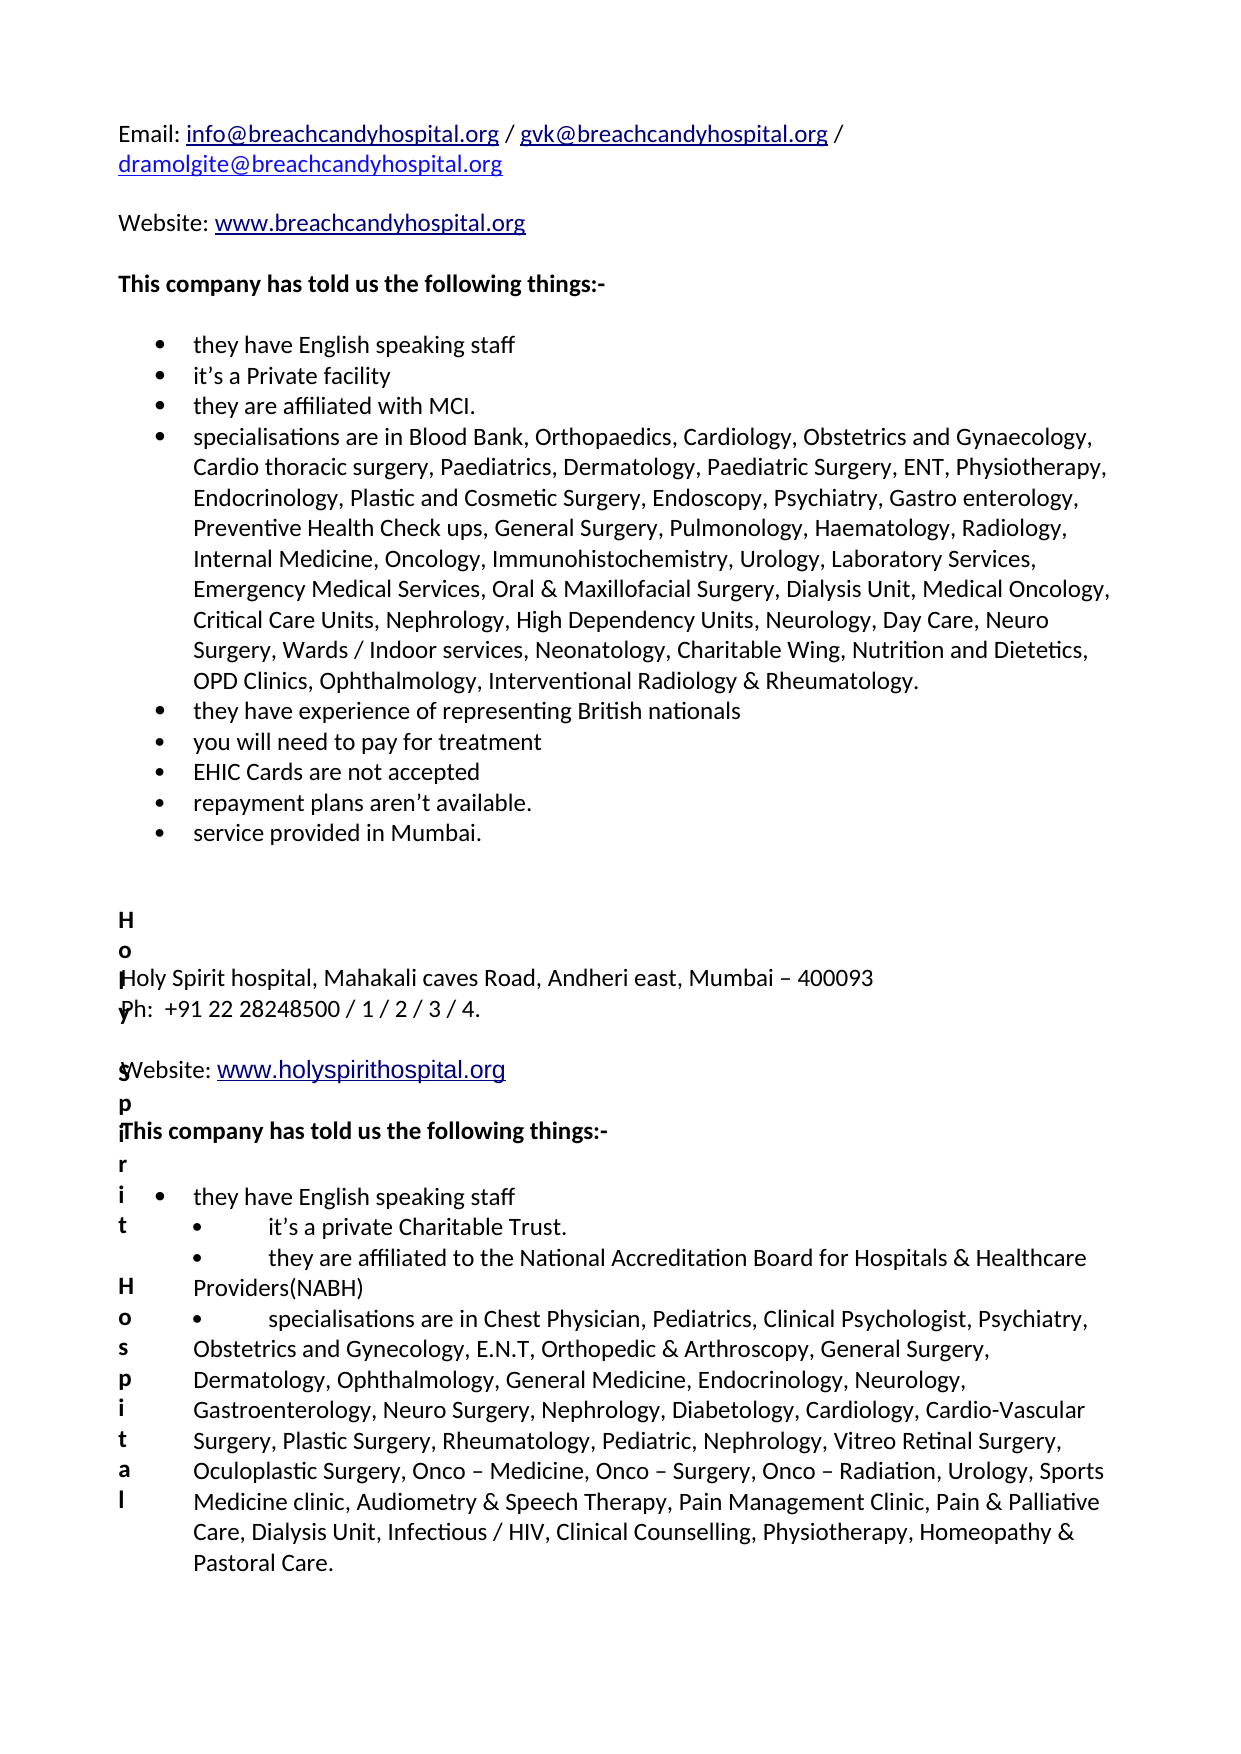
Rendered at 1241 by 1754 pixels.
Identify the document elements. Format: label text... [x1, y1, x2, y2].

text Ph: +91 22 28248500 / 1 / 2 / 3 / 4. [121, 993, 1122, 1023]
list they have experience of representing British nationals [156, 696, 1122, 726]
list specialisations are in Blood Bank, Orthopaedics, Cardiology, Obstetrics and Gynaecology, Cardio thoracic surgery, Paediatrics, Dermatology, Paediatric Surgery, ENT, Physiotherapy, Endocrinology, Plastic and Cosmetic Surgery, Endoscopy, Psychiatry, Gastro enterology, Preventive Health Check ups, General Surgery, Pulmonology, Haematology, Radiology, Internal Medicine, Oncology, Immunohistochemistry, Urology, Laboratory Services, Emergency Medical Services, Oral & Maxillofacial Surgery, Dialysis Unit, Medical Oncology, Critical Care Units, Nephrology, High Dependency Units, Neurology, Day Care, Neuro Surgery, Wards / Indoor services, Neonatology, Charitable Wing, Nutrition and Dietetics, OPD Clinics, Ophthalmology, Interventional Radiology & Rheumatology. [156, 421, 1122, 696]
list repayment plans aren’t available. [156, 787, 1122, 818]
list they have English speaking staff [156, 1181, 1122, 1211]
text Email: info@breachcandyhospital.org / gvk@breachcandyhospital.org / dramolgite@breachcandyhospital.org [118, 118, 1122, 207]
text Website: www.breachcandyhospital.org This company has told us the following things:- [118, 207, 1122, 299]
list they are affiliated with MCI. [156, 390, 1122, 421]
list specialisations are in Chest Physician, Pediatrics, Clinical Psychologist, Psychiatry, Obstetrics and Gynecology, E.N.T, Orthopedic & Arthroscopy, General Surgery, Dermatology, Ophthalmology, General Medicine, Endocrinology, Neurology, Gastroenterology, Neuro Surgery, Nephrology, Diabetology, Cardiology, Cardio-Vascular Surgery, Plastic Surgery, Rheumatology, Pediatric, Nephrology, Vitreo Retinal Surgery, Oculoplastic Surgery, Onco – Medicine, Onco – Surgery, Onco – Radiation, Urology, Sports Medicine clinic, Audiometry & Speech Therapy, Pain Management Clinic, Pain & Palliative Care, Dialysis Unit, Infectious / HIV, Clinical Counselling, Physiotherapy, Homeopathy & Pastoral Care. [193, 1303, 1122, 1577]
list EHIC Cards are not accepted [156, 757, 1122, 787]
list they have English speaking staff [156, 329, 1122, 360]
list service provided in Mumbai. [156, 818, 1122, 848]
list it’s a private Charitable Trust. [193, 1211, 1122, 1242]
list it’s a Private facility [156, 360, 1122, 390]
text This company has told us the following things:- [121, 1115, 1122, 1146]
text Website: www.holyspirithospital.org [121, 1054, 1122, 1084]
list you will need to pay for treatment [156, 726, 1122, 757]
text Holy Spirit hospital, Mahakali caves Road, Andheri east, Mumbai – 400093 [121, 962, 1122, 993]
list they are affiliated to the National Accreditation Board for Hospitals & Healthcare Providers(NABH) [193, 1242, 1122, 1303]
